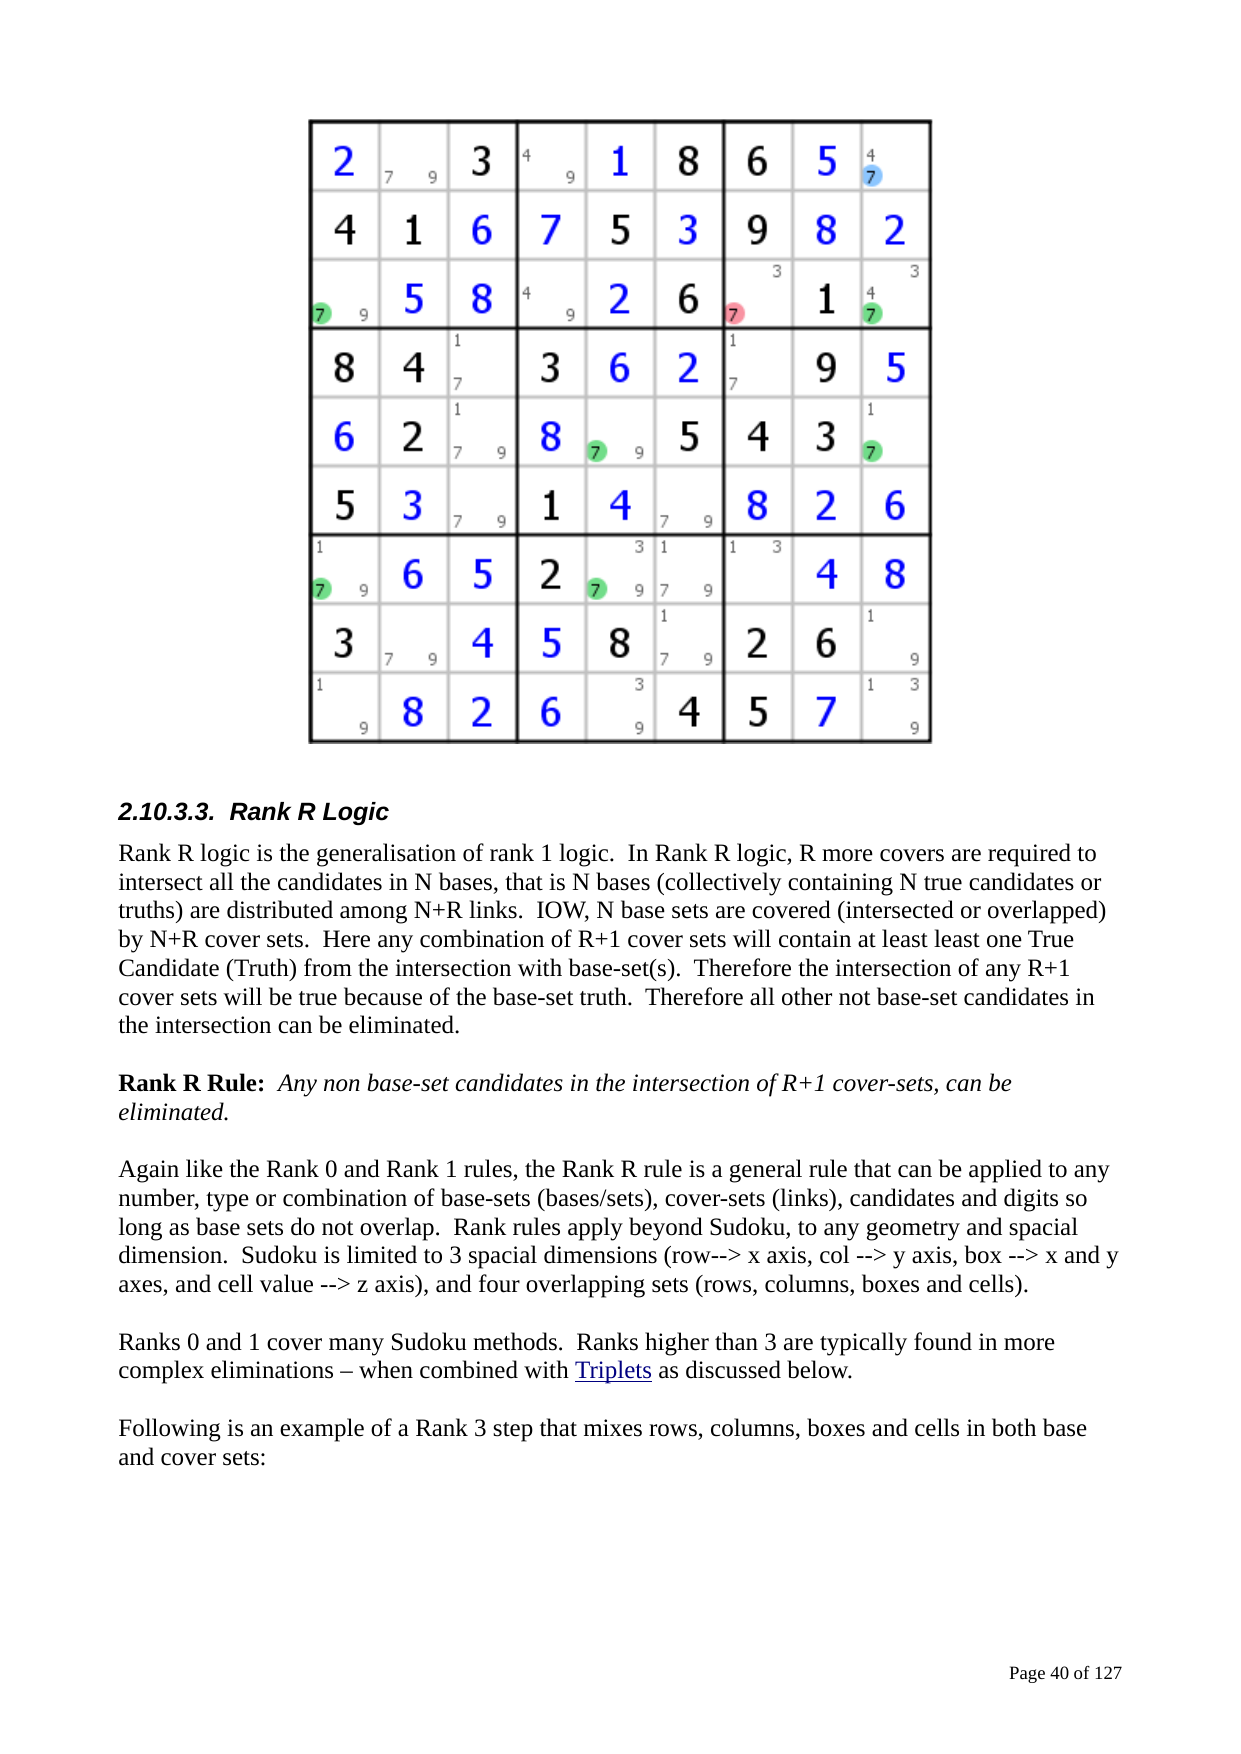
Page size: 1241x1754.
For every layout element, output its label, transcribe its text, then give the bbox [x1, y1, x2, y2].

subtitle Rank R Logic [118, 797, 1122, 826]
text Following is an example of a Rank 3 step that mixes rows, columns, boxes and cells in both base and cover sets: [118, 1413, 1122, 1471]
picture [307, 118, 933, 744]
text Rank R Rule: Any non base-set candidates in the intersection of R+1 cover-sets, can be eliminated. [118, 1068, 1122, 1126]
text Rank R logic is the generalisation of rank 1 logic. In Rank R logic, R more covers are required to intersect all the candidates in N bases, that is N bases (collectively containing N true candidates or truths) are distributed among N+R links. IOW, N base sets are covered (intersected or overlapped) by N+R cover sets. Here any combination of R+1 cover sets will contain at least least one True Candidate (Truth) from the intersection with base-set(s). Therefore the intersection of any R+1 cover sets will be true because of the base-set truth. Therefore all other not base-set candidates in the intersection can be eliminated. [118, 838, 1122, 1039]
text Again like the Rank 0 and Rank 1 rules, the Rank R rule is a general rule that can be applied to any number, type or combination of base-sets (bases/sets), cover-sets (links), candidates and digits so long as base sets do not overlap. Rank rules apply beyond Sudoku, to any geometry and spacial dimension. Sudoku is limited to 3 spacial dimensions (row--> x axis, col --> y axis, box --> x and y axes, and cell value --> z axis), and four overlapping sets (rows, columns, boxes and cells). [118, 1154, 1122, 1298]
text Ranks 0 and 1 cover many Sudoku methods. Ranks higher than 3 are typically found in more complex eliminations – when combined with Triplets as discussed below. [118, 1327, 1122, 1384]
